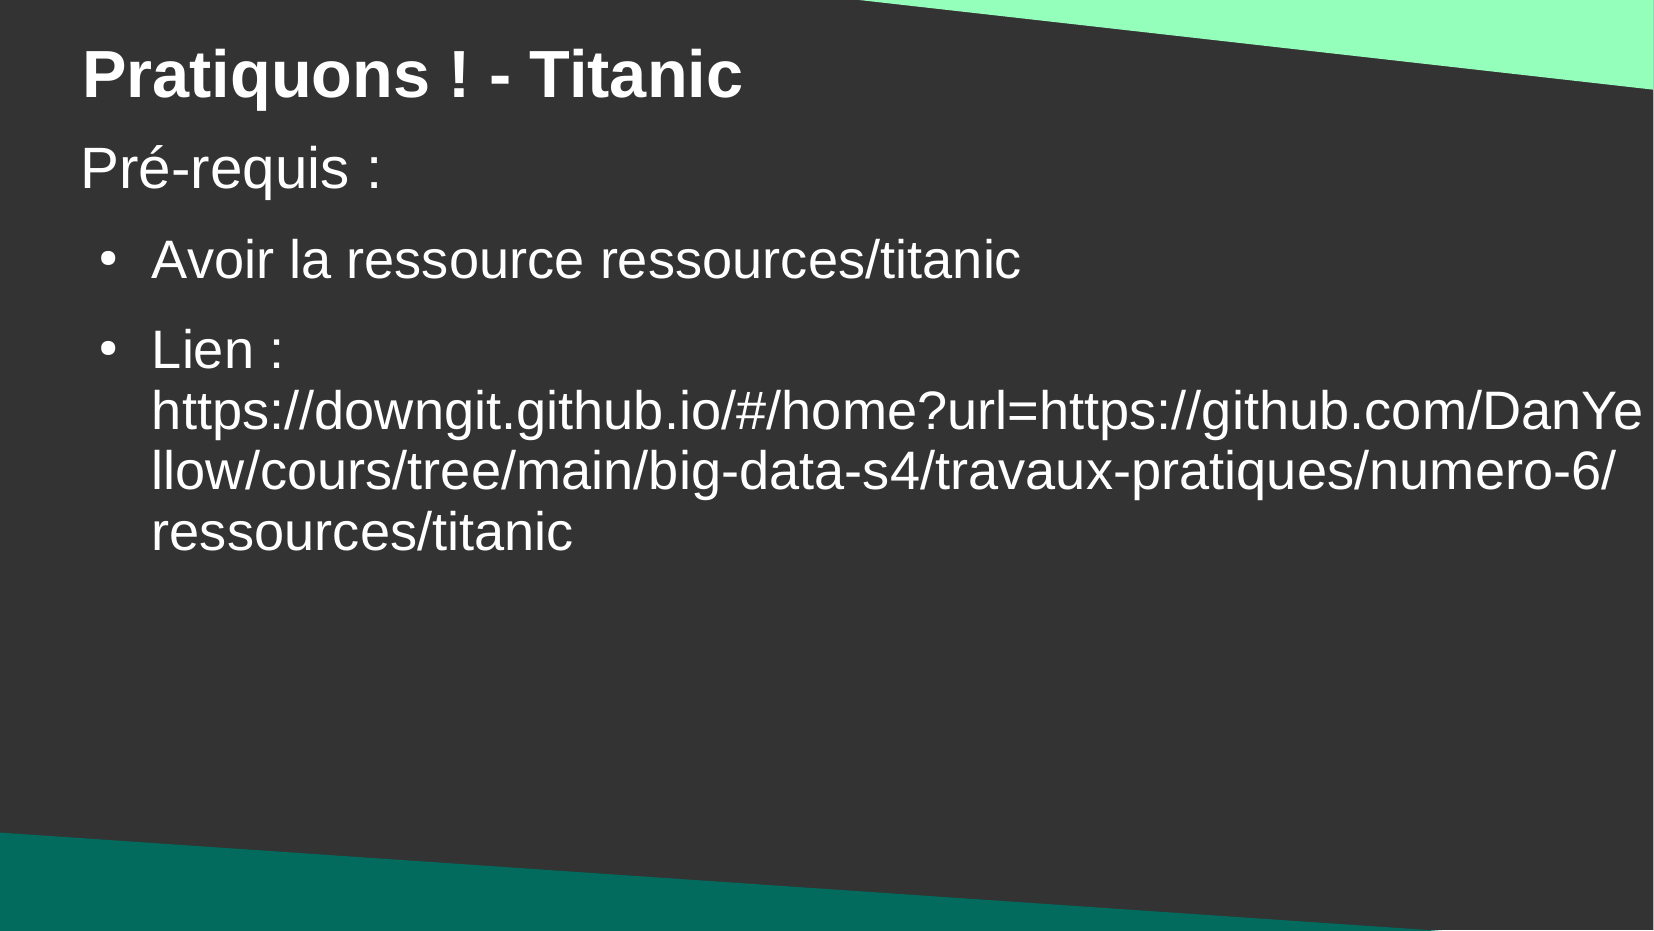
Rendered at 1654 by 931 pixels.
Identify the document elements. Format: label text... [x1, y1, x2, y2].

text_box [859, 0, 1654, 90]
list Pré-requis : Avoir la ressource ressources/titanic Lien : https://downgit.github.io/#/home?url=https://github.com/DanYellow/cours/tree/main/big-data-s4/travaux-pratiques/numero-6/ressources/titanic [80, 135, 1654, 638]
title Pratiquons ! - Titanic [82, 37, 1571, 114]
